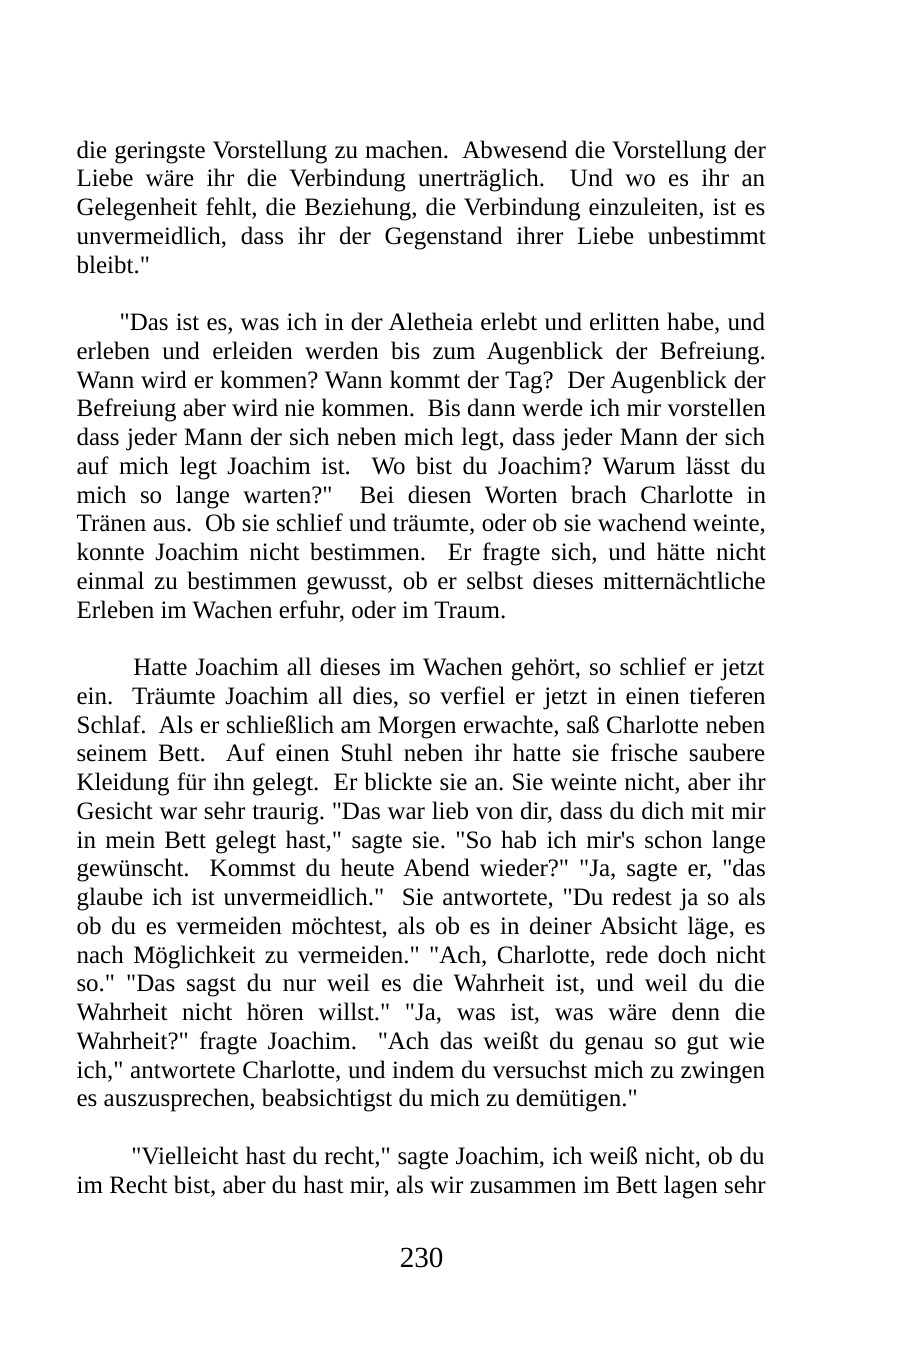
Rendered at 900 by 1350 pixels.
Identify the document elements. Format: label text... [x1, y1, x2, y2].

text die geringste Vorstellung zu machen. Abwesend die Vorstellung der Liebe wäre ihr die Verbindung unerträglich. Und wo es ihr an Gelegenheit fehlt, die Beziehung, die Verbindung einzuleiten, ist es unvermeidlich, dass ihr der Gegenstand ihrer Liebe unbestimmt bleibt." [76, 135, 766, 278]
text "Vielleicht hast du recht," sagte Joachim, ich weiß nicht, ob du im Recht bist, aber du hast mir, als wir zusammen im Bett lagen sehr [76, 1141, 766, 1198]
text Hatte Joachim all dieses im Wachen gehört, so schlief er jetzt ein. Träumte Joachim all dies, so verfiel er jetzt in einen tieferen Schlaf. Als er schließlich am Morgen erwachte, saß Charlotte neben seinem Bett. Auf einen Stuhl neben ihr hatte sie frische saubere Kleidung für ihn gelegt. Er blickte sie an. Sie weinte nicht, aber ihr Gesicht war sehr traurig. "Das war lieb von dir, dass du dich mit mir in mein Bett gelegt hast," sagte sie. "So hab ich mir's schon lange gewünscht. Kommst du heute Abend wieder?" "Ja, sagte er, "das glaube ich ist unvermeidlich." Sie antwortete, "Du redest ja so als ob du es vermeiden möchtest, als ob es in deiner Absicht läge, es nach Möglichkeit zu vermeiden." "Ach, Charlotte, rede doch nicht so." "Das sagst du nur weil es die Wahrheit ist, und weil du die Wahrheit nicht hören willst." "Ja, was ist, was wäre denn die Wahrheit?" fragte Joachim. "Ach das weißt du genau so gut wie ich," antwortete Charlotte, und indem du versuchst mich zu zwingen es auszusprechen, beabsichtigst du mich zu demütigen." [76, 652, 766, 1112]
text "Das ist es, was ich in der Aletheia erlebt und erlitten habe, und erleben und erleiden werden bis zum Augenblick der Befreiung. Wann wird er kommen? Wann kommt der Tag? Der Augenblick der Befreiung aber wird nie kommen. Bis dann werde ich mir vorstellen dass jeder Mann der sich neben mich legt, dass jeder Mann der sich auf mich legt Joachim ist. Wo bist du Joachim? Warum lässt du mich so lange warten?" Bei diesen Worten brach Charlotte in Tränen aus. Ob sie schlief und träumte, oder ob sie wachend weinte, konnte Joachim nicht bestimmen. Er fragte sich, und hätte nicht einmal zu bestimmen gewusst, ob er selbst dieses mitternächtliche Erleben im Wachen erfuhr, oder im Traum. [76, 307, 766, 623]
